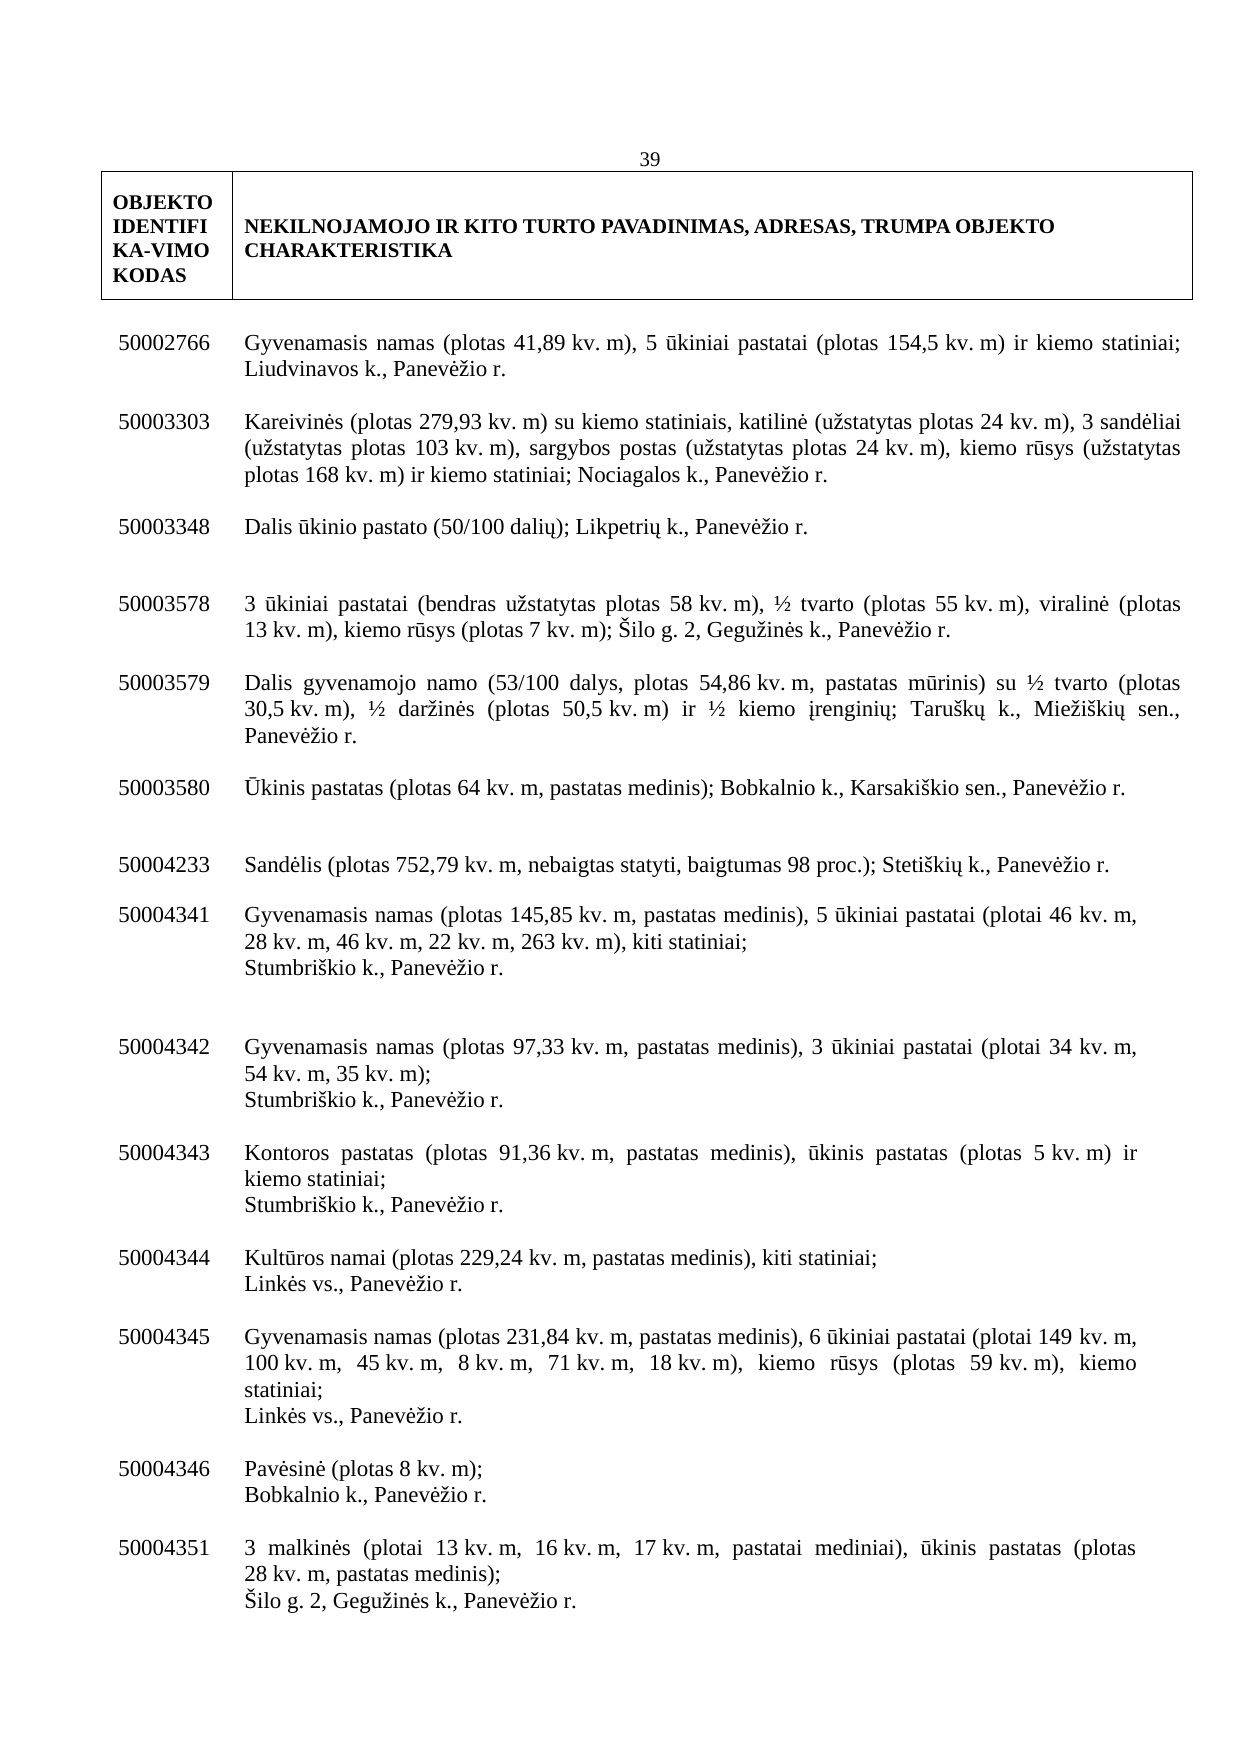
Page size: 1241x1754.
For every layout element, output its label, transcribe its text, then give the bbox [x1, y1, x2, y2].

table_cell Ūkinis pastatas (plotas 64 kv. m, pastatas medinis); Bobkalnio k., Karsakiškio sen., Panevėžio r. [233, 775, 1192, 825]
table_cell [1193, 590, 1198, 643]
table_cell Gyvenamasis namas (plotas 41,89 kv. m), 5 ūkiniai pastatai (plotas 154,5 kv. m) ir kiemo statiniai; Liudvinavos k., Panevėžio r. [233, 329, 1192, 382]
table_cell [101, 303, 1198, 329]
table_cell [1193, 775, 1198, 825]
table_cell [1148, 1139, 1192, 1218]
table_cell [1193, 901, 1198, 981]
table_cell [101, 825, 1198, 851]
table_cell [1148, 901, 1192, 981]
table_cell [1193, 1455, 1198, 1508]
table_cell [1148, 1534, 1192, 1613]
table_cell [1148, 1455, 1192, 1508]
table_cell 50004346 [101, 1455, 233, 1508]
table_cell 50004351 [101, 1534, 233, 1613]
table_cell 50004343 [101, 1139, 233, 1218]
table_cell [1148, 1323, 1192, 1428]
table_cell 50004344 [101, 1244, 233, 1297]
table_cell 50004342 [101, 1033, 233, 1112]
table_cell [1193, 1534, 1198, 1613]
table_cell Pavėsinė (plotas 8 kv. m); Bobkalnio k., Panevėžio r. [233, 1455, 1148, 1508]
table_cell [101, 1297, 1198, 1323]
table_cell [101, 564, 1198, 590]
table_cell 50004341 [101, 901, 233, 981]
table_cell [101, 981, 1198, 1007]
table_cell 3 ūkiniai pastatai (bendras užstatytas plotas 58 kv. m), ½ tvarto (plotas 55 kv. m), viralinė (plotas 13 kv. m), kiemo rūsys (plotas 7 kv. m); Šilo g. 2, Gegužinės k., Panevėžio r. [233, 590, 1192, 643]
table_cell [101, 1613, 1198, 1639]
table_cell Gyvenamasis namas (plotas 231,84 kv. m, pastatas medinis), 6 ūkiniai pastatai (plotai 149 kv. m, 100 kv. m, 45 kv. m, 8 kv. m, 71 kv. m, 18 kv. m), kiemo rūsys (plotas 59 kv. m), kiemo statiniai; Linkės vs., Panevėžio r. [233, 1323, 1148, 1428]
table_cell [1148, 1244, 1192, 1297]
table_cell [101, 1218, 1198, 1244]
table_cell 50003578 [101, 590, 233, 643]
table_cell [101, 1508, 1198, 1534]
table_cell [101, 1007, 1198, 1033]
table_cell [101, 643, 1198, 669]
table_cell [101, 382, 1198, 408]
table_cell 50003303 [101, 408, 233, 487]
table_cell Kareivinės (plotas 279,93 kv. m) su kiemo statiniais, katilinė (užstatytas plotas 24 kv. m), 3 sandėliai (užstatytas plotas 103 kv. m), sargybos postas (užstatytas plotas 24 kv. m), kiemo rūsys (užstatytas plotas 168 kv. m) ir kiemo statiniai; Nociagalos k., Panevėžio r. [233, 408, 1192, 487]
table_cell [1148, 1033, 1192, 1112]
table_cell [1193, 513, 1198, 564]
table_cell [1193, 1323, 1198, 1428]
table_cell Dalis ūkinio pastato (50/100 dalių); Likpetrių k., Panevėžio r. [233, 513, 1192, 564]
table_cell 50004345 [101, 1323, 233, 1428]
table_cell 3 malkinės (plotai 13 kv. m, 16 kv. m, 17 kv. m, pastatai mediniai), ūkinis pastatas (plotas 28 kv. m, pastatas medinis); Šilo g. 2, Gegužinės k., Panevėžio r. [233, 1534, 1148, 1613]
table_cell 50003348 [101, 513, 233, 564]
table_cell [1193, 1139, 1198, 1218]
table_cell 50002766 [101, 329, 233, 382]
table_cell [1193, 1033, 1198, 1112]
table_cell Gyvenamasis namas (plotas 145,85 kv. m, pastatas medinis), 5 ūkiniai pastatai (plotai 46 kv. m, 28 kv. m, 46 kv. m, 22 kv. m, 263 kv. m), kiti statiniai; Stumbriškio k., Panevėžio r. [233, 901, 1148, 981]
table_cell [101, 748, 1198, 774]
table_cell [1193, 329, 1198, 382]
table_cell [101, 487, 1198, 513]
table_cell [101, 1429, 1198, 1455]
table_cell [1193, 851, 1198, 901]
table_cell Kontoros pastatas (plotas 91,36 kv. m, pastatas medinis), ūkinis pastatas (plotas 5 kv. m) ir kiemo statiniai; Stumbriškio k., Panevėžio r. [233, 1139, 1148, 1218]
table_cell Gyvenamasis namas (plotas 97,33 kv. m, pastatas medinis), 3 ūkiniai pastatai (plotai 34 kv. m, 54 kv. m, 35 kv. m); Stumbriškio k., Panevėžio r. [233, 1033, 1148, 1112]
table_cell 50003580 [101, 775, 233, 825]
table_cell 50003579 [101, 669, 233, 748]
table_cell Sandėlis (plotas 752,79 kv. m, nebaigtas statyti, baigtumas 98 proc.); Stetiškių k., Panevėžio r. [233, 851, 1192, 901]
table_cell [1193, 669, 1198, 748]
table_cell Kultūros namai (plotas 229,24 kv. m, pastatas medinis), kiti statiniai; Linkės vs., Panevėžio r. [233, 1244, 1148, 1297]
table_cell [101, 1112, 1198, 1139]
table_cell [1193, 1244, 1198, 1297]
table_cell [1193, 408, 1198, 487]
table_cell Dalis gyvenamojo namo (53/100 dalys, plotas 54,86 kv. m, pastatas mūrinis) su ½ tvarto (plotas 30,5 kv. m), ½ daržinės (plotas 50,5 kv. m) ir ½ kiemo įrenginių; Taruškų k., Miežiškių sen., Panevėžio r. [233, 669, 1192, 748]
table_cell 50004233 [101, 851, 233, 901]
